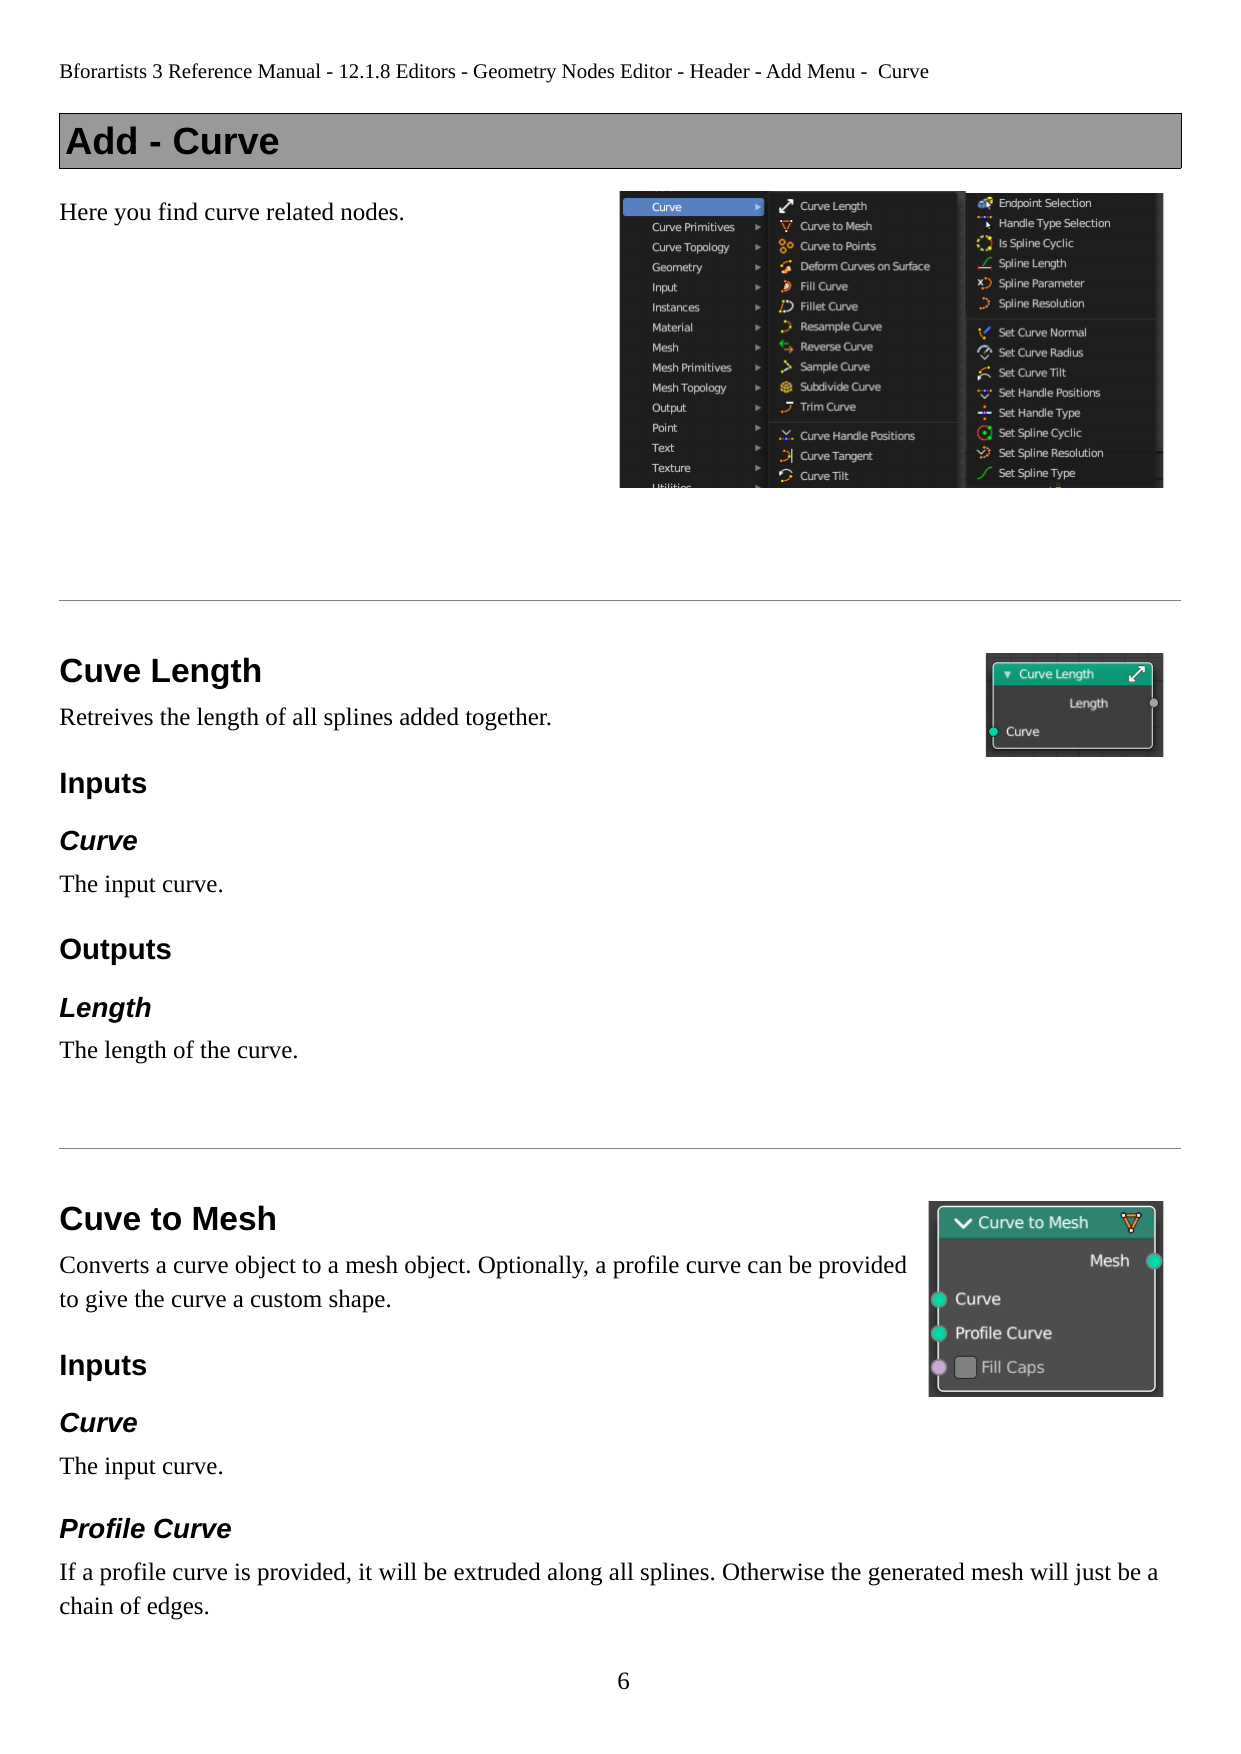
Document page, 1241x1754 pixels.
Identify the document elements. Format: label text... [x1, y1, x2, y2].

subtitle Inputs [59, 766, 1181, 799]
subtitle Cuve Length [59, 651, 1181, 689]
table_header Add - Curve [60, 114, 1181, 168]
text Converts a curve object to a mesh object. Optionally, a profile curve can be provided to give the curve a custom shape. [59, 1250, 928, 1313]
subtitle Cuve to Mesh [59, 1198, 1181, 1237]
picture [928, 1201, 1164, 1397]
picture [619, 191, 1164, 488]
text Here you find curve related nodes. [59, 197, 619, 225]
subtitle [1164, 1348, 1181, 1382]
text The input curve. [59, 1451, 1181, 1480]
subtitle Length [59, 991, 1181, 1023]
subtitle Outputs [59, 932, 1181, 966]
text The length of the curve. [59, 1035, 1181, 1064]
text If a profile curve is provided, it will be extruded along all splines. Otherwise the generated mesh will just be a chain of edges. [59, 1557, 1181, 1620]
subtitle Curve [59, 1407, 1181, 1438]
subtitle Inputs [59, 1348, 928, 1382]
picture [985, 653, 1164, 757]
subtitle Profile Curve [59, 1512, 1181, 1544]
text The input curve. [59, 869, 1181, 897]
text Retreives the length of all splines added together. [59, 702, 985, 731]
subtitle Curve [59, 824, 1181, 856]
